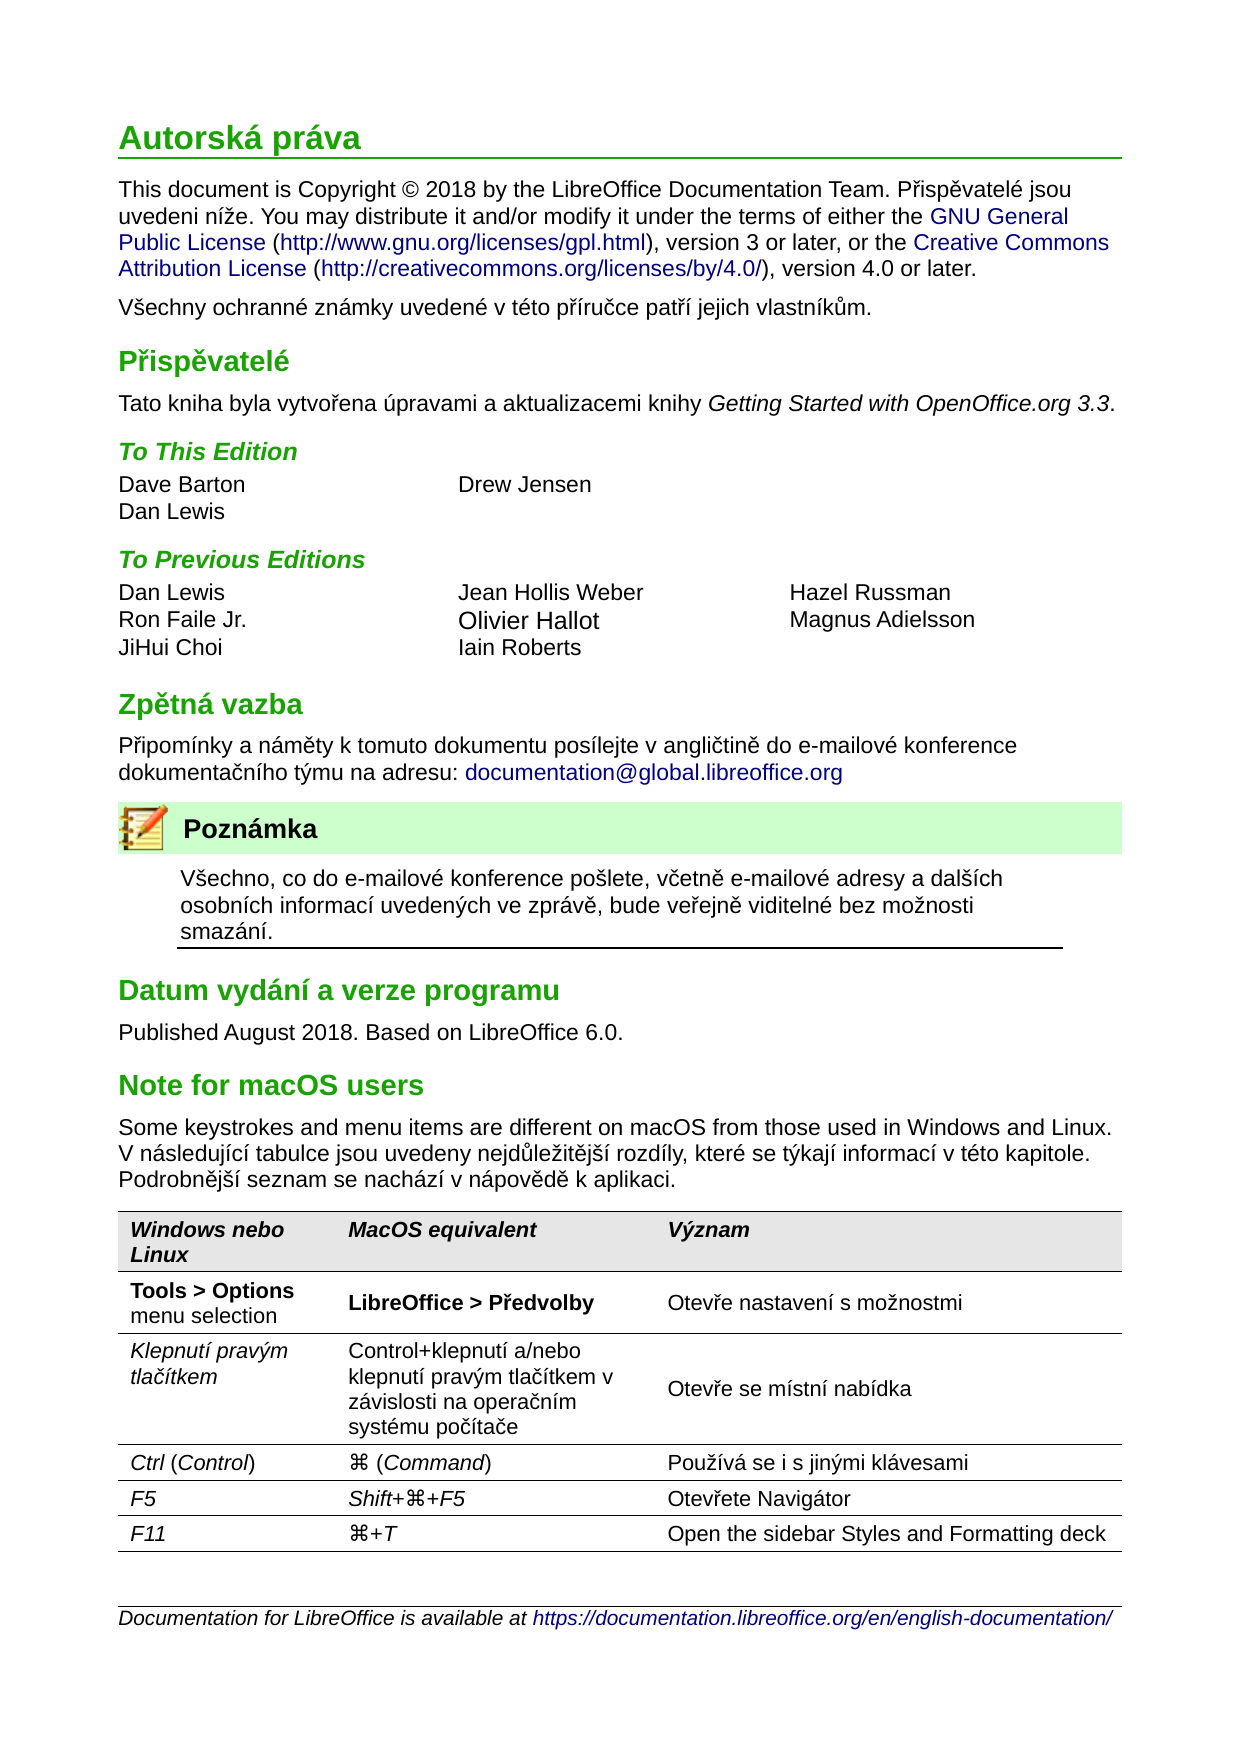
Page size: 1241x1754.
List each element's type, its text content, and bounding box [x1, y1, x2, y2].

table_cell ⌘+T [336, 1516, 655, 1551]
subtitle Poznámka [118, 802, 1122, 854]
text Všechny ochranné známky uvedené v této příručce patří jejich vlastníkům. [118, 294, 1122, 321]
table_cell F11 [118, 1516, 336, 1551]
subtitle Note for macOS users [118, 1068, 1122, 1102]
picture [119, 803, 170, 854]
subtitle Datum vydání a verze programu [118, 973, 1122, 1007]
table_cell [789, 634, 1122, 663]
table_header Význam [655, 1212, 1122, 1271]
table_cell Iain Roberts [458, 634, 789, 663]
table_header Jean Hollis Weber [458, 579, 789, 606]
table_header Dan Lewis [118, 579, 458, 606]
table_cell F5 [118, 1481, 336, 1515]
table_header Dave Barton Dan Lewis [118, 471, 458, 524]
table_cell LibreOffice > Předvolby [336, 1272, 655, 1332]
table_cell Control+klepnutí a/nebo klepnutí pravým tlačítkem v závislosti na operačním systému počítače [336, 1334, 655, 1444]
text Připomínky a náměty k tomuto dokumentu posílejte v angličtině do e-mailové konference dokumentačního týmu na adresu: documentation@global.libreoffice.org [118, 732, 1122, 785]
subtitle Přispěvatelé [118, 344, 1122, 378]
table_cell ⌘ (Command) [336, 1445, 655, 1479]
subtitle To Previous Editions [118, 544, 1122, 573]
table_header [789, 471, 1122, 524]
table_cell Tools > Options menu selection [118, 1272, 336, 1332]
table_cell Ron Faile Jr. [118, 606, 458, 634]
text This document is Copyright © 2018 by the LibreOffice Documentation Team. Přispěvatelé jsou uvedeni níže. You may distribute it and/or modify it under the terms of either the GNU General Public License (http://www.gnu.org/licenses/gpl.html), version 3 or later, or the Creative Commons Attribution License (http://creativecommons.org/licenses/by/4.0/), version 4.0 or later. [118, 176, 1122, 282]
text Published August 2018. Based on LibreOffice 6.0. [118, 1018, 1122, 1045]
table_cell JiHui Choi [118, 634, 458, 663]
text Tato kniha byla vytvořena úpravami a aktualizacemi knihy Getting Started with OpenOffice.org 3.3. [118, 389, 1122, 416]
table_header Hazel Russman [789, 579, 1122, 606]
table_header Drew Jensen [458, 471, 789, 524]
table_cell Otevřete Navigátor [655, 1481, 1122, 1515]
table_header Windows nebo Linux [118, 1212, 336, 1271]
subtitle Zpětná vazba [118, 687, 1122, 720]
table_cell Shift+⌘+F5 [336, 1481, 655, 1515]
table_cell Magnus Adielsson [789, 606, 1122, 634]
table_header MacOS equivalent [336, 1212, 655, 1271]
table_cell Otevře se místní nabídka [655, 1334, 1122, 1444]
table_cell Olivier Hallot [458, 606, 789, 634]
table_cell Používá se i s jinými klávesami [655, 1445, 1122, 1479]
text Všechno, co do e-mailové konference pošlete, včetně e-mailové adresy a dalších osobních informací uvedených ve zprávě, bude veřejně viditelné bez možnosti smazání. [177, 862, 1063, 947]
table_cell Otevře nastavení s možnostmi [655, 1272, 1122, 1332]
table_cell Open the sidebar Styles and Formatting deck [655, 1516, 1122, 1551]
text Some keystrokes and menu items are different on macOS from those used in Windows and Linux. V následující tabulce jsou uvedeny nejdůležitější rozdíly, které se týkají informací v této kapitole. Podrobnější seznam se nachází v nápovědě k aplikaci. [118, 1114, 1122, 1193]
table_cell Ctrl (Control) [118, 1445, 336, 1479]
table_cell Klepnutí pravým tlačítkem [118, 1334, 336, 1444]
subtitle To This Edition [118, 437, 1122, 465]
subtitle Autorská práva [118, 118, 1122, 157]
